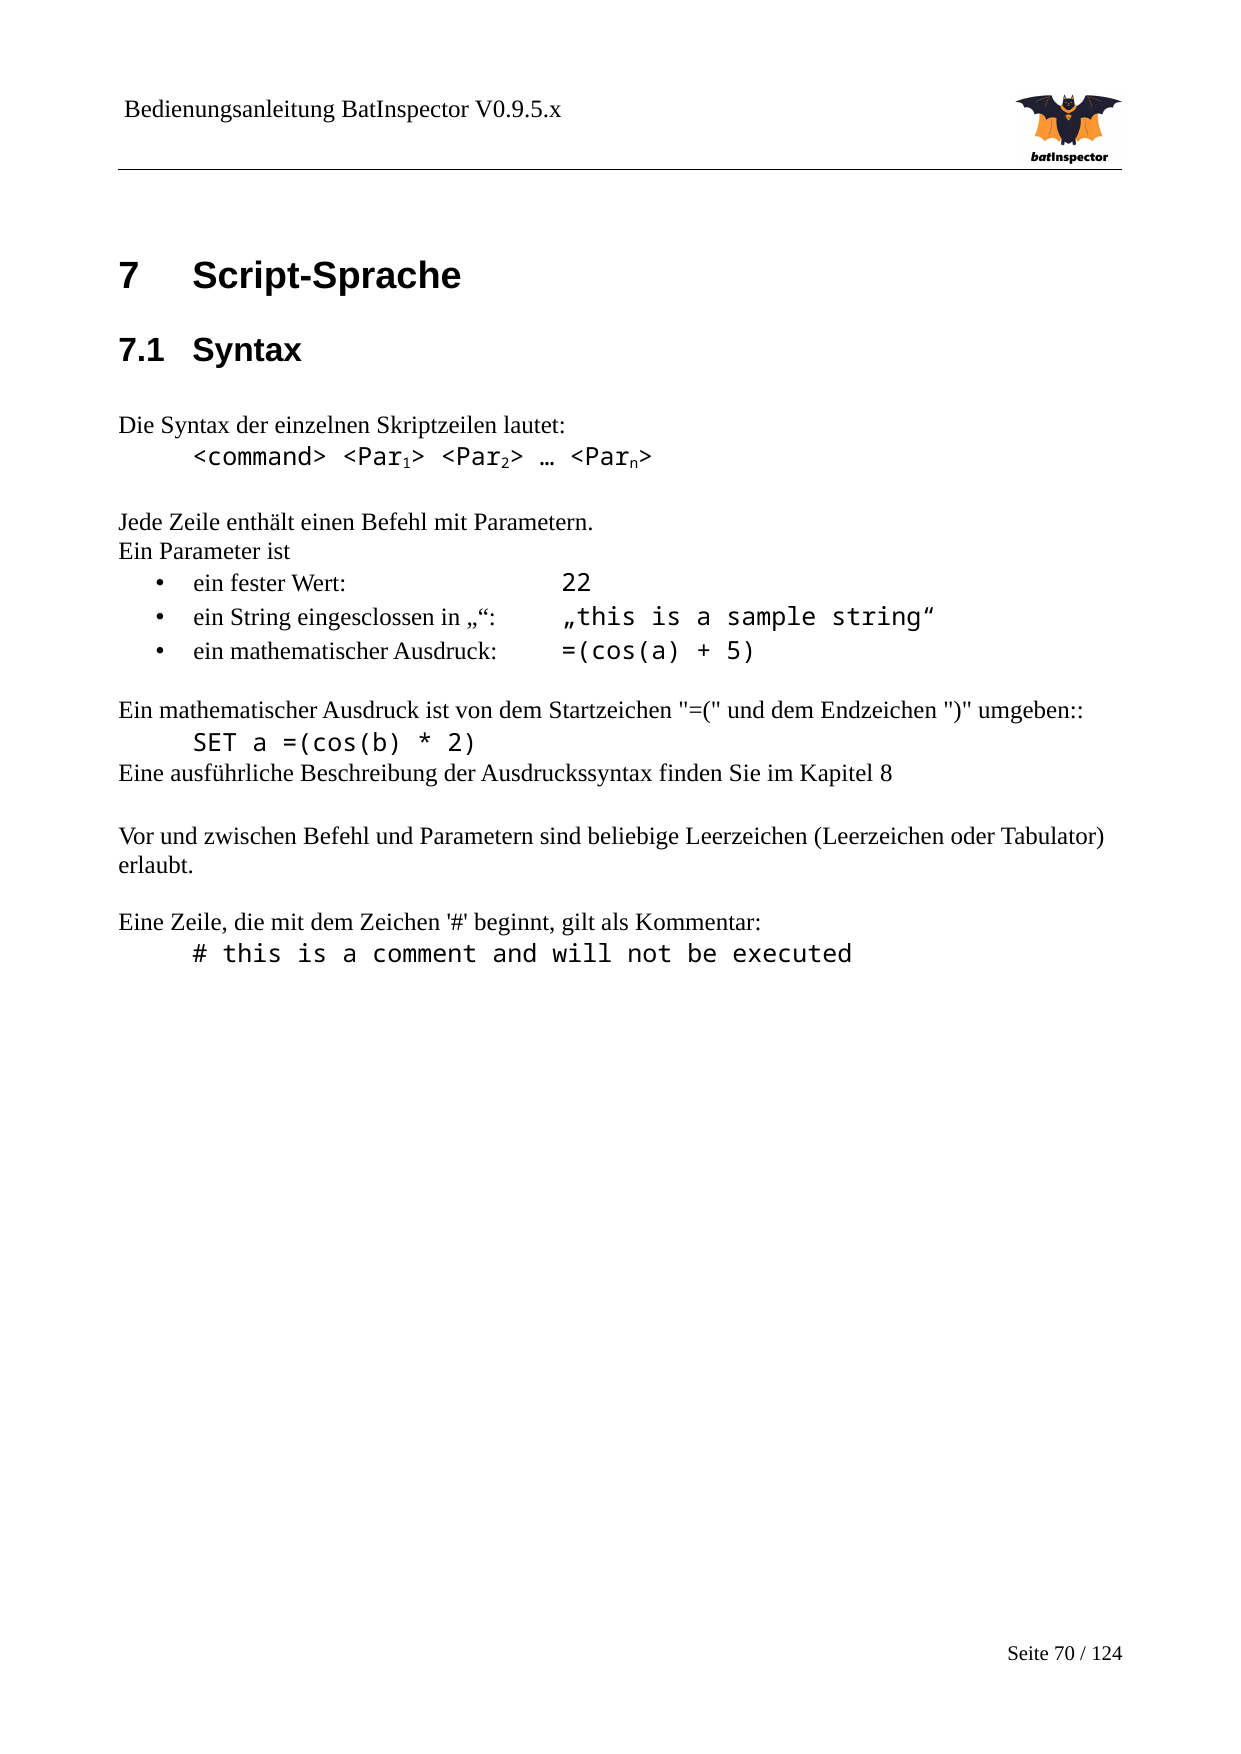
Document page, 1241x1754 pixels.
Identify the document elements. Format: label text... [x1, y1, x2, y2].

text Eine ausführliche Beschreibung der Ausdruckssyntax finden Sie im Kapitel 8 [118, 758, 1122, 787]
list ein String eingesclossen in „“: „this is a sample string“ [156, 598, 1122, 633]
text <command> <Par1> <Par2> … <Parn> [118, 439, 1122, 473]
text # this is a comment and will not be executed [118, 936, 1122, 970]
list ein fester Wert: 22 [156, 564, 1122, 598]
text SET a =(cos(b) * 2) [118, 724, 1122, 758]
text Die Syntax der einzelnen Skriptzeilen lautet: [118, 410, 1122, 439]
subtitle Script-Sprache [118, 253, 1122, 297]
list ein mathematischer Ausdruck: =(cos(a) + 5) [156, 633, 1122, 667]
picture [1015, 88, 1125, 165]
text Vor und zwischen Befehl und Parametern sind beliebige Leerzeichen (Leerzeichen oder Tabulator) erlaubt. [118, 821, 1122, 878]
text Ein mathematischer Ausdruck ist von dem Startzeichen "=(" und dem Endzeichen ")" umgeben:: [118, 695, 1122, 724]
subtitle Syntax [118, 330, 1122, 369]
text Eine Zeile, die mit dem Zeichen '#' beginnt, gilt als Kommentar: [118, 907, 1122, 936]
text Jede Zeile enthält einen Befehl mit Parametern. [118, 507, 1122, 536]
text Ein Parameter ist [118, 536, 1122, 564]
